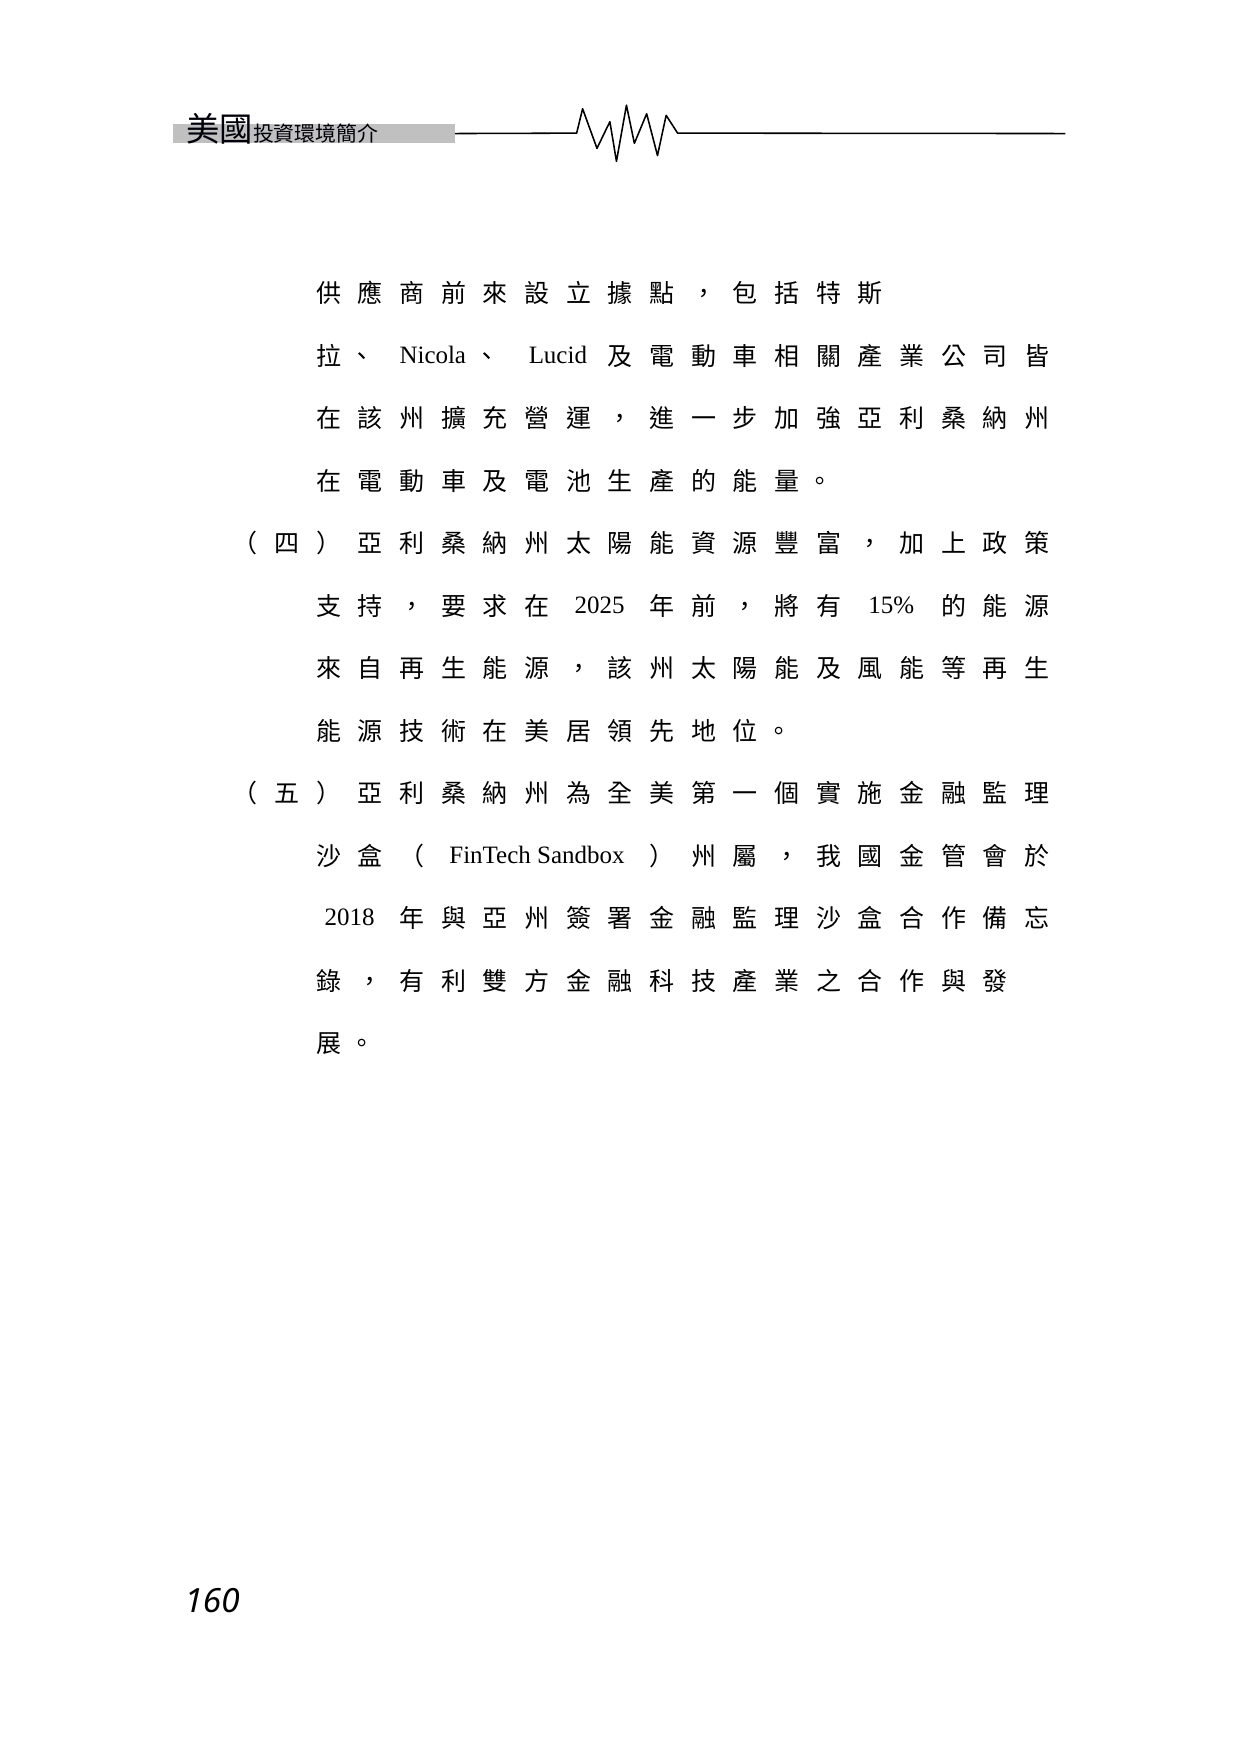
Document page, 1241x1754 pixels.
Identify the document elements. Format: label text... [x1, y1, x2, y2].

text （五）亞利桑納州為全美第一個實施金融監理沙盒（FinTech Sandbox）州屬，我國金管會於2018年與亞州簽署金融監理沙盒合作備忘錄，有利雙方金融科技產業之合作與發展。 [207, 750, 1058, 1063]
text 供應商前來設立據點，包括特斯拉、Nicola、Lucid及電動車相關產業公司皆在該州擴充營運，進一步加強亞利桑納州在電動車及電池生產的能量。 [207, 250, 1058, 500]
text （四）亞利桑納州太陽能資源豐富，加上政策支持，要求在2025年前，將有15%的能源來自再生能源，該州太陽能及風能等再生能源技術在美居領先地位。 [207, 500, 1058, 750]
